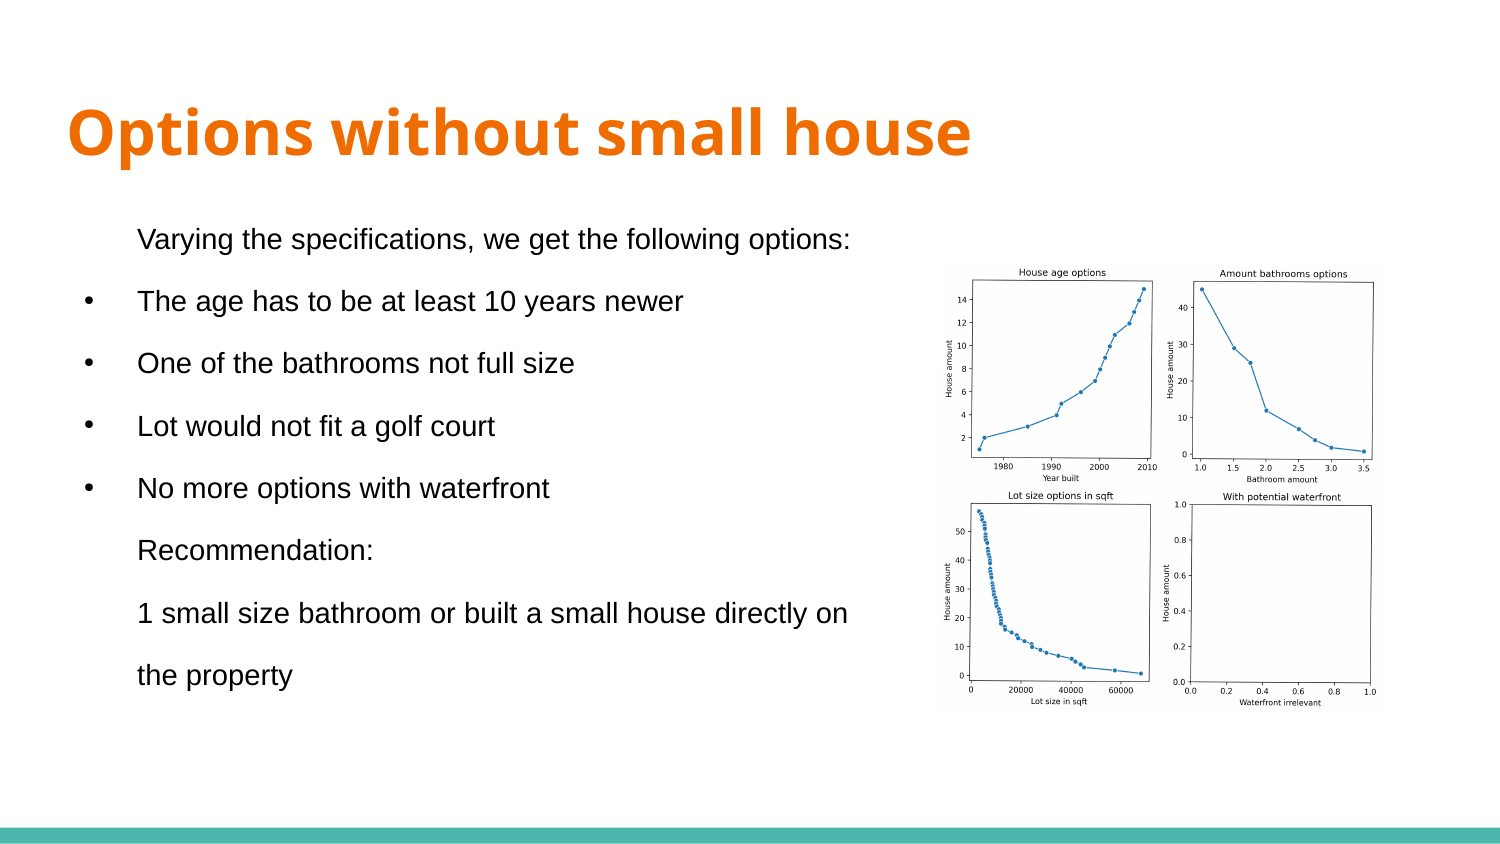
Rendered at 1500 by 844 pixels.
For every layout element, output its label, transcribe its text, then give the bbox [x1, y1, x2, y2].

picture [937, 262, 1385, 713]
title Options without small house [51, 72, 1449, 189]
list Varying the specifications, we get the following options: The age has to be at least 10 years newer One of the bathrooms not full size Lot would not fit a golf court No more options with waterfront Recommendation: 1 small size bathroom or built a small house directly on the property [51, 207, 1449, 750]
